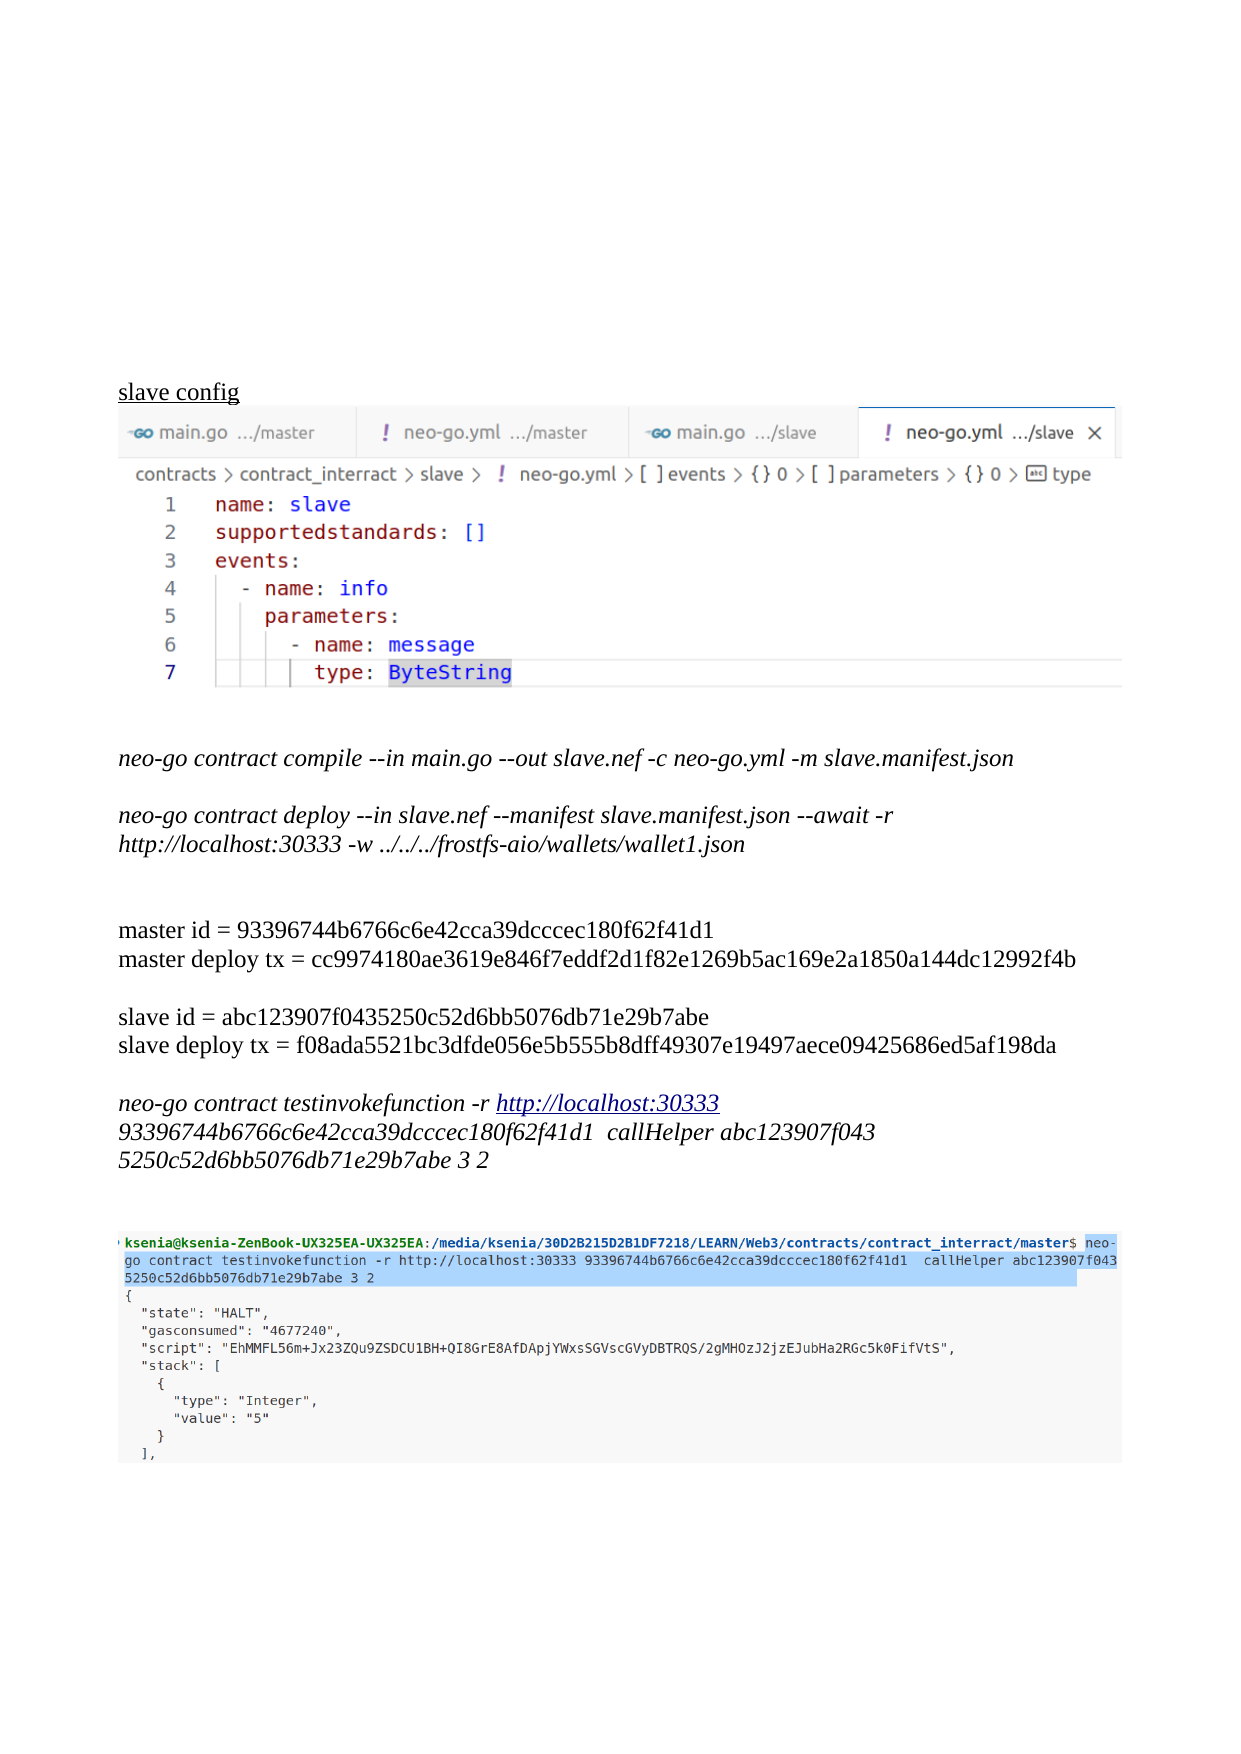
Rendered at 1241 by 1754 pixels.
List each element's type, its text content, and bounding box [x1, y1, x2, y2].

text neo-go contract compile --in main.go --out slave.nef -c neo-go.yml -m slave.manifest.json [118, 743, 1122, 772]
picture [118, 405, 1123, 715]
picture [118, 1231, 1123, 1463]
text slave config [118, 377, 1122, 405]
text slave id = abc123907f0435250c52d6bb5076db71e29b7abe [118, 1002, 1122, 1031]
text master id = 93396744b6766c6e42cca39dcccec180f62f41d1 [118, 916, 1122, 944]
text neo-go contract testinvokefunction -r http://localhost:30333 93396744b6766c6e42cca39dcccec180f62f41d1 callHelper abc123907f043 [118, 1088, 1122, 1146]
text master deploy tx = cc9974180ae3619e846f7eddf2d1f82e1269b5ac169e2a1850a144dc12992f4b [118, 944, 1122, 973]
text neo-go contract deploy --in slave.nef --manifest slave.manifest.json --await -r http://localhost:30333 -w ../../../frostfs-aio/wallets/wallet1.json [118, 801, 1122, 858]
text slave deploy tx = f08ada5521bc3dfde056e5b555b8dff49307e19497aece09425686ed5af198da [118, 1031, 1122, 1059]
text 5250c52d6bb5076db71e29b7abe 3 2 [118, 1146, 1122, 1174]
